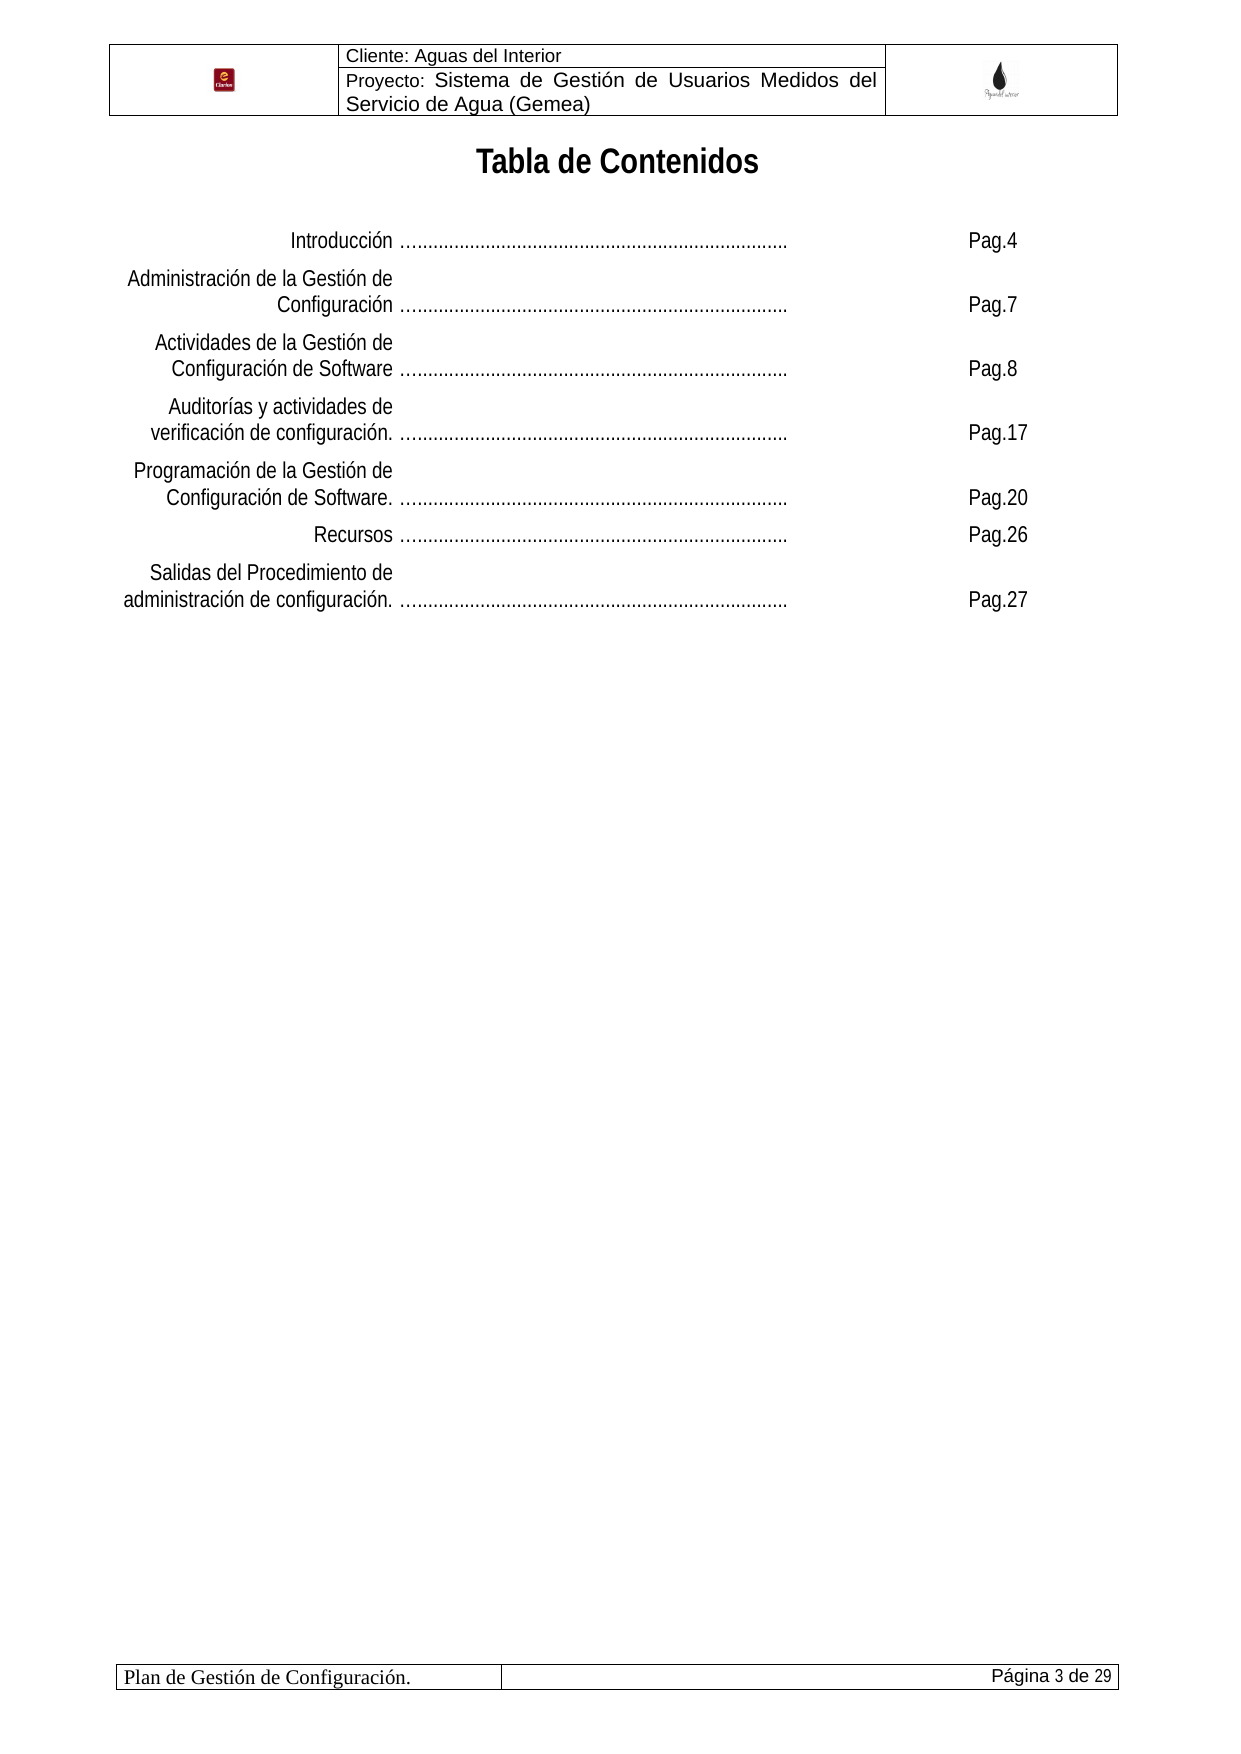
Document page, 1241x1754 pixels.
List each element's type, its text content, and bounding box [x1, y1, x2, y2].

table_cell …....................................................................... [399, 451, 963, 516]
table_cell …....................................................................... [399, 323, 963, 387]
table_cell Pag.20 [963, 451, 1131, 516]
table_cell Pag.8 [963, 323, 1131, 387]
table_cell Administración de la Gestión de Configuración [103, 259, 398, 323]
table_cell Pag.7 [963, 259, 1131, 323]
table_cell Programación de la Gestión de Configuración de Software. [103, 451, 398, 516]
table_cell Actividades de la Gestión de Configuración de Software [103, 323, 398, 387]
table_cell …....................................................................... [399, 259, 963, 323]
table_header …....................................................................... [399, 221, 963, 259]
table_cell Auditorías y actividades de verificación de configuración. [103, 387, 398, 451]
table_cell …....................................................................... [399, 387, 963, 451]
table_cell Pag.26 [963, 516, 1131, 553]
table_cell …....................................................................... [399, 516, 963, 553]
text Tabla de Contenidos [103, 140, 1131, 181]
table_cell Salidas del Procedimiento de administración de configuración. [103, 554, 398, 618]
table_cell Pag.27 [963, 554, 1131, 618]
table_cell …....................................................................... [399, 554, 963, 618]
table_header Pag.4 [963, 221, 1131, 259]
picture [207, 67, 241, 93]
table_cell Recursos [103, 516, 398, 553]
table_header Introducción [103, 221, 398, 259]
table_cell Pag.17 [963, 387, 1131, 451]
